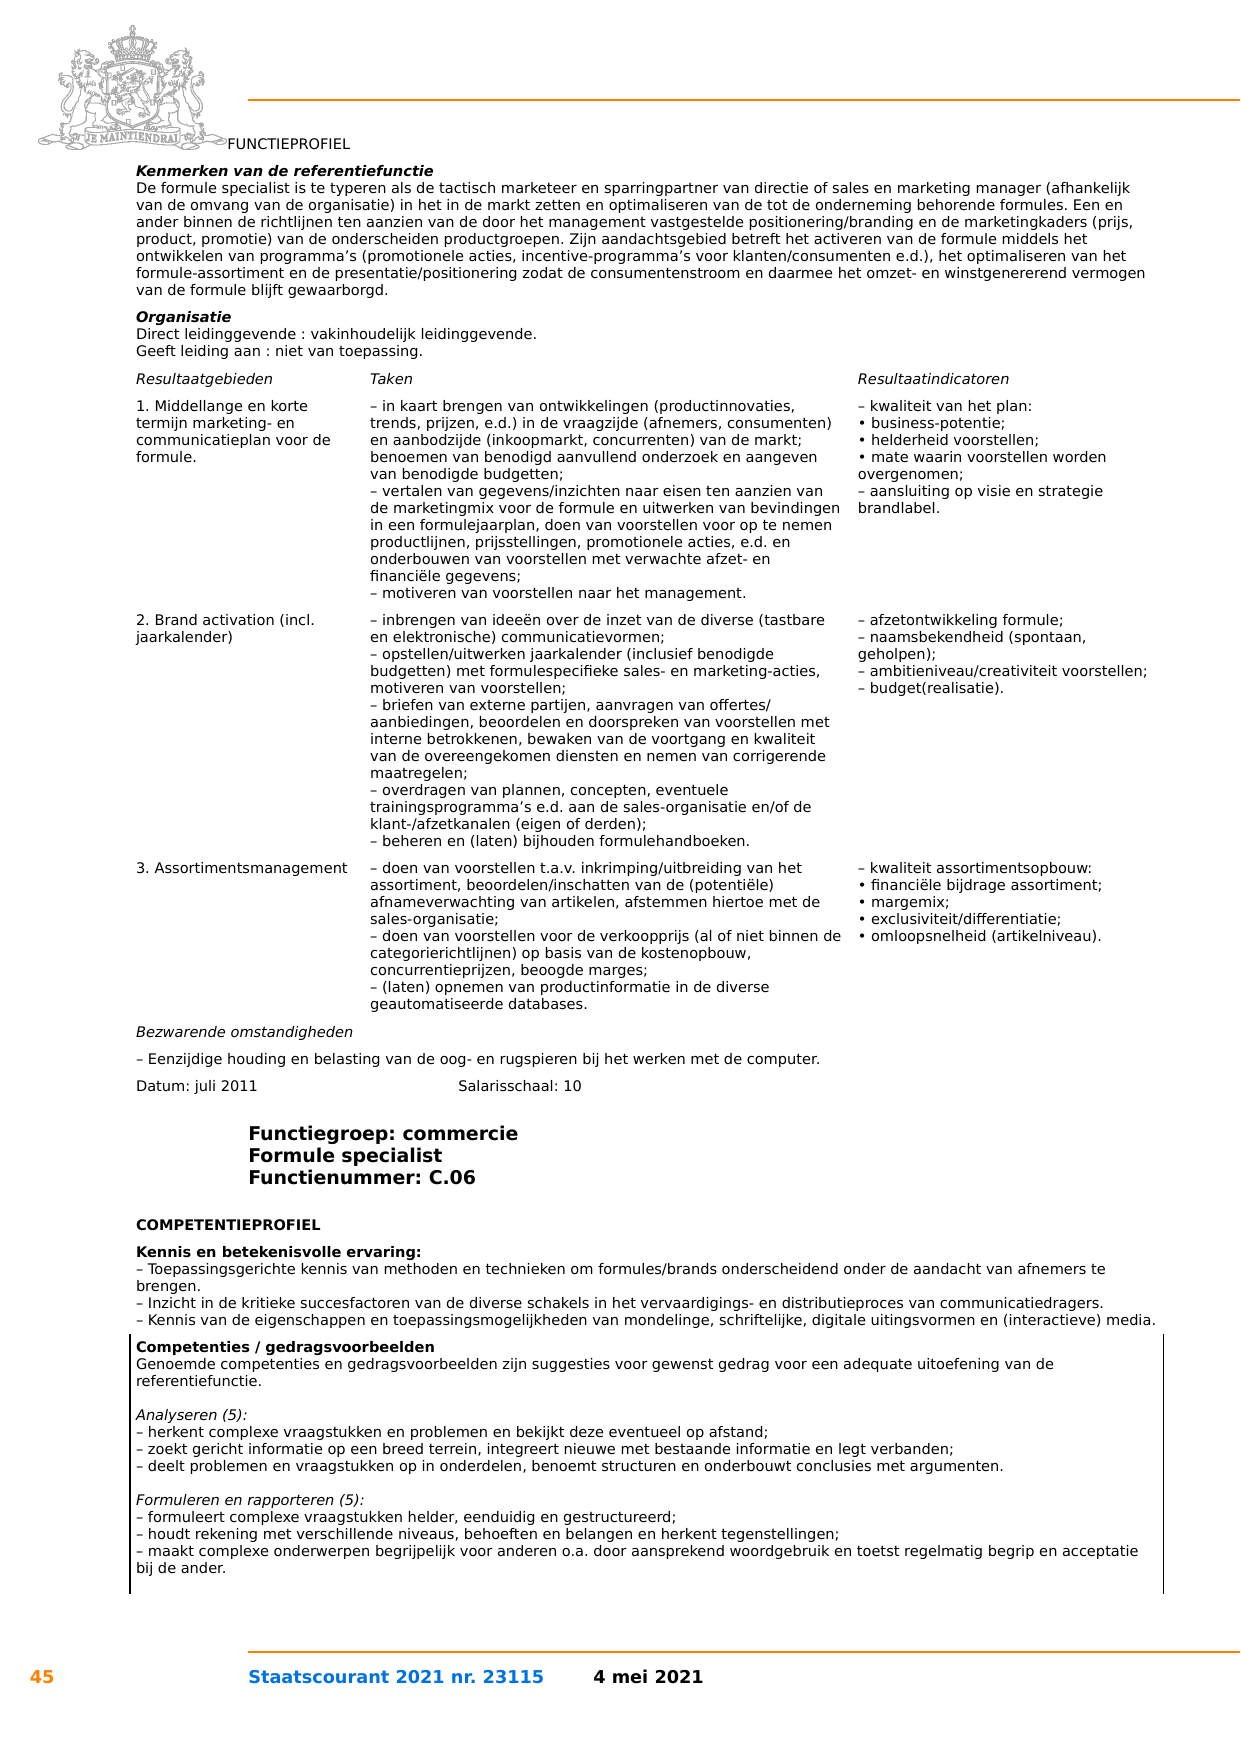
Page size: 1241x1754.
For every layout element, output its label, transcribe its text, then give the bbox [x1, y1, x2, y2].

table_cell – inbrengen van ideeën over de inzet van de diverse (tastbare en elektronische) communicatievormen; – opstellen/uitwerken jaarkalender (inclusief benodigde budgetten) met formulespecifieke sales- en marketing-acties, motiveren van voorstellen; – briefen van externe partijen, aanvragen van offertes/ aanbiedingen, beoordelen en doorspreken van voorstellen met interne betrokkenen, bewaken van de voortgang en kwaliteit van de overeengekomen diensten en nemen van corrigerende maatregelen; – overdragen van plannen, concepten, eventuele trainingsprogramma’s e.d. aan de sales-organisatie en/of de klant-/afzetkanalen (eigen of derden); – beheren en (laten) bijhouden formulehandboeken. [365, 608, 851, 854]
table_cell [131, 1390, 1163, 1407]
table_cell 1. Middellange en korte termijn marketing- en communicatieplan voor de formule. [131, 393, 364, 606]
table_cell Resultaatindicatoren [852, 366, 1163, 392]
table_cell Salarisschaal: 10 [453, 1074, 1163, 1100]
table_cell Taken [365, 366, 851, 392]
table_cell [131, 1475, 1163, 1492]
table_cell – kwaliteit assortimentsopbouw: • financiële bijdrage assortiment; • margemix; • exclusiviteit/differentiatie; • omloopsnelheid (artikelniveau). [852, 856, 1163, 1018]
table_header FUNCTIEPROFIEL [131, 131, 1163, 157]
table_cell Kennis en betekenisvolle ervaring: – Toepassingsgerichte kennis van methoden en technieken om formules/brands onderscheidend onder de aandacht van afnemers te brengen. – Inzicht in de kritieke succesfactoren van de diverse schakels in het vervaardigings- en distributieproces van communicatiedragers. – Kennis van de eigenschappen en toepassingsmogelijkheden van mondelinge, schriftelijke, digitale uitingsvormen en (interactieve) media. [131, 1239, 1163, 1333]
table_cell Analyseren (5): – herkent complexe vraagstukken en problemen en bekijkt deze eventueel op afstand; – zoekt gericht informatie op een breed terrein, integreert nieuwe met bestaande informatie en legt verbanden; – deelt problemen en vraagstukken op in onderdelen, benoemt structuren en onderbouwt conclusies met argumenten. [131, 1407, 1163, 1475]
table_cell Bezwarende omstandigheden [131, 1019, 1163, 1045]
table_cell – doen van voorstellen t.a.v. inkrimping/uitbreiding van het assortiment, beoordelen/inschatten van de (potentiële) afnameverwachting van artikelen, afstemmen hiertoe met de sales-organisatie; – doen van voorstellen voor de verkoopprijs (al of niet binnen de categorierichtlijnen) op basis van de kostenopbouw, concurrentieprijzen, beoogde marges; – (laten) opnemen van productinformatie in de diverse geautomatiseerde databases. [365, 856, 851, 1018]
table_header COMPETENTIEPROFIEL [131, 1212, 1163, 1238]
table_cell Organisatie Direct leidinggevende : vakinhoudelijk leidinggevende. Geeft leiding aan : niet van toepassing. [131, 305, 1163, 365]
table_cell – in kaart brengen van ontwikkelingen (productinnovaties, trends, prijzen, e.d.) in de vraagzijde (afnemers, consumenten) en aanbodzijde (inkoopmarkt, concurrenten) van de markt; benoemen van benodigd aanvullend onderzoek en aangeven van benodigde budgetten; – vertalen van gegevens/inzichten naar eisen ten aanzien van de marketingmix voor de formule en uitwerken van bevindingen in een formulejaarplan, doen van voorstellen voor op te nemen productlijnen, prijsstellingen, promotionele acties, e.d. en onderbouwen van voorstellen met verwachte afzet- en financiële gegevens; – motiveren van voorstellen naar het management. [365, 393, 851, 606]
table_cell Resultaatgebieden [131, 366, 364, 392]
table_cell – kwaliteit van het plan: • business-potentie; • helderheid voorstellen; • mate waarin voorstellen worden overgenomen; – aansluiting op visie en strategie brandlabel. [852, 393, 1163, 606]
table_cell – afzetontwikkeling formule; – naamsbekendheid (spontaan, geholpen); – ambitieniveau/creativiteit voorstellen; – budget(realisatie). [852, 608, 1163, 854]
table_cell Datum: juli 2011 [131, 1074, 452, 1100]
table_cell Competenties / gedragsvoorbeelden Genoemde competenties en gedragsvoorbeelden zijn suggesties voor gewenst gedrag voor een adequate uitoefening van de referentiefunctie. [131, 1335, 1163, 1390]
text Functiegroep: commercie [248, 1123, 1163, 1145]
table_cell 3. Assortimentsmanagement [131, 856, 364, 1018]
picture [38, 25, 227, 150]
table_cell – Eenzijdige houding en belasting van de oog- en rugspieren bij het werken met de computer. [131, 1046, 1163, 1073]
table_cell Kenmerken van de referentiefunctie De formule specialist is te typeren als de tactisch marketeer en sparringpartner van directie of sales en marketing manager (afhankelijk van de omvang van de organisatie) in het in de markt zetten en optimaliseren van de tot de onderneming behorende formules. Een en ander binnen de richtlijnen ten aanzien van de door het management vastgestelde positionering/branding en de marketingkaders (prijs, product, promotie) van de onderscheiden productgroepen. Zijn aandachtsgebied betreft het activeren van de formule middels het ontwikkelen van programma’s (promotionele acties, incentive-programma’s voor klanten/consumenten e.d.), het optimaliseren van het formule-assortiment en de presentatie/positionering zodat de consumentenstroom en daarmee het omzet- en winstgenererend vermogen van de formule blijft gewaarborgd. [131, 158, 1163, 303]
table_cell 2. Brand activation (incl. jaarkalender) [131, 608, 364, 854]
text Formule specialist [248, 1145, 1163, 1167]
table_cell Formuleren en rapporteren (5): – formuleert complexe vraagstukken helder, eenduidig en gestructureerd; – houdt rekening met verschillende niveaus, behoeften en belangen en herkent tegenstellingen; – maakt complexe onderwerpen begrijpelijk voor anderen o.a. door aansprekend woordgebruik en toetst regelmatig begrip en acceptatie bij de ander. [131, 1492, 1163, 1577]
table_cell [131, 1577, 1163, 1594]
text Functienummer: C.06 [248, 1167, 1163, 1189]
